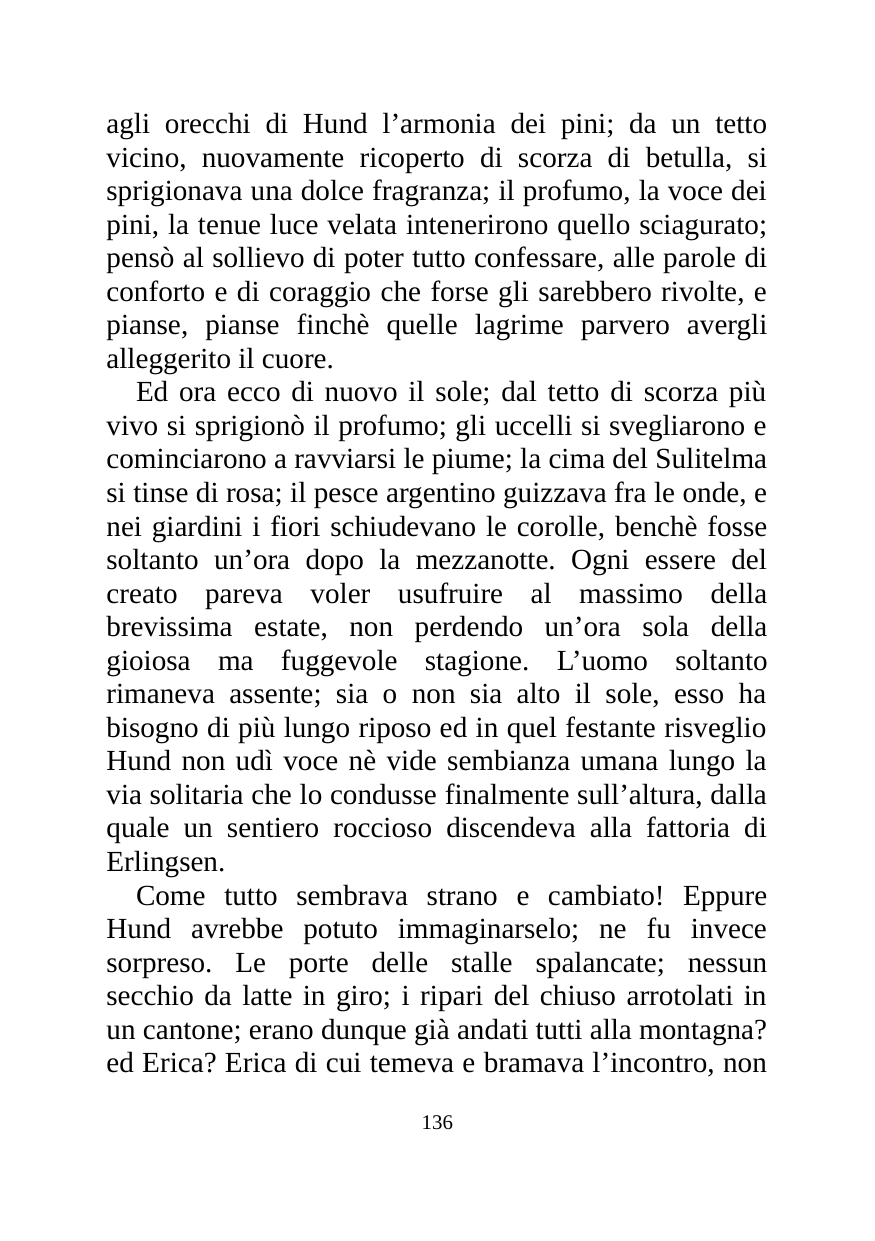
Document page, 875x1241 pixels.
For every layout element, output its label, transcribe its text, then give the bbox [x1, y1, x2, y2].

text Ed ora ecco di nuovo il sole; dal tetto di scorza più vivo si sprigionò il profumo; gli uccelli si svegliarono e cominciarono a ravviarsi le piume; la cima del Sulitelma si tinse di rosa; il pesce argentino guizzava fra le onde, e nei giardini i fiori schiudevano le corolle, benchè fosse soltanto un’ora dopo la mezzanotte. Ogni essere del creato pareva voler usufruire al massimo della brevissima estate, non perdendo un’ora sola della gioiosa ma fuggevole stagione. L’uomo soltanto rimaneva assente; sia o non sia alto il sole, esso ha bisogno di più lungo riposo ed in quel festante risveglio Hund non udì voce nè vide sembianza umana lungo la via solitaria che lo condusse finalmente sull’altura, dalla quale un sentiero roccioso discendeva alla fattoria di Erlingsen. [106, 374, 768, 878]
text Come tutto sembrava strano e cambiato! Eppure Hund avrebbe potuto immaginarselo; ne fu invece sorpreso. Le porte delle stalle spalancate; nessun secchio da latte in giro; i ripari del chiuso arrotolati in un cantone; erano dunque già andati tutti alla montagna? ed Erica? Erica di cui temeva e bramava l’incontro, non [106, 878, 768, 1079]
text agli orecchi di Hund l’armonia dei pini; da un tetto vicino, nuovamente ricoperto di scorza di betulla, si sprigionava una dolce fragranza; il profumo, la voce dei pini, la tenue luce velata intenerirono quello sciagurato; pensò al sollievo di poter tutto confessare, alle parole di conforto e di coraggio che forse gli sarebbero rivolte, e pianse, pianse finchè quelle lagrime parvero avergli alleggerito il cuore. [106, 106, 768, 374]
